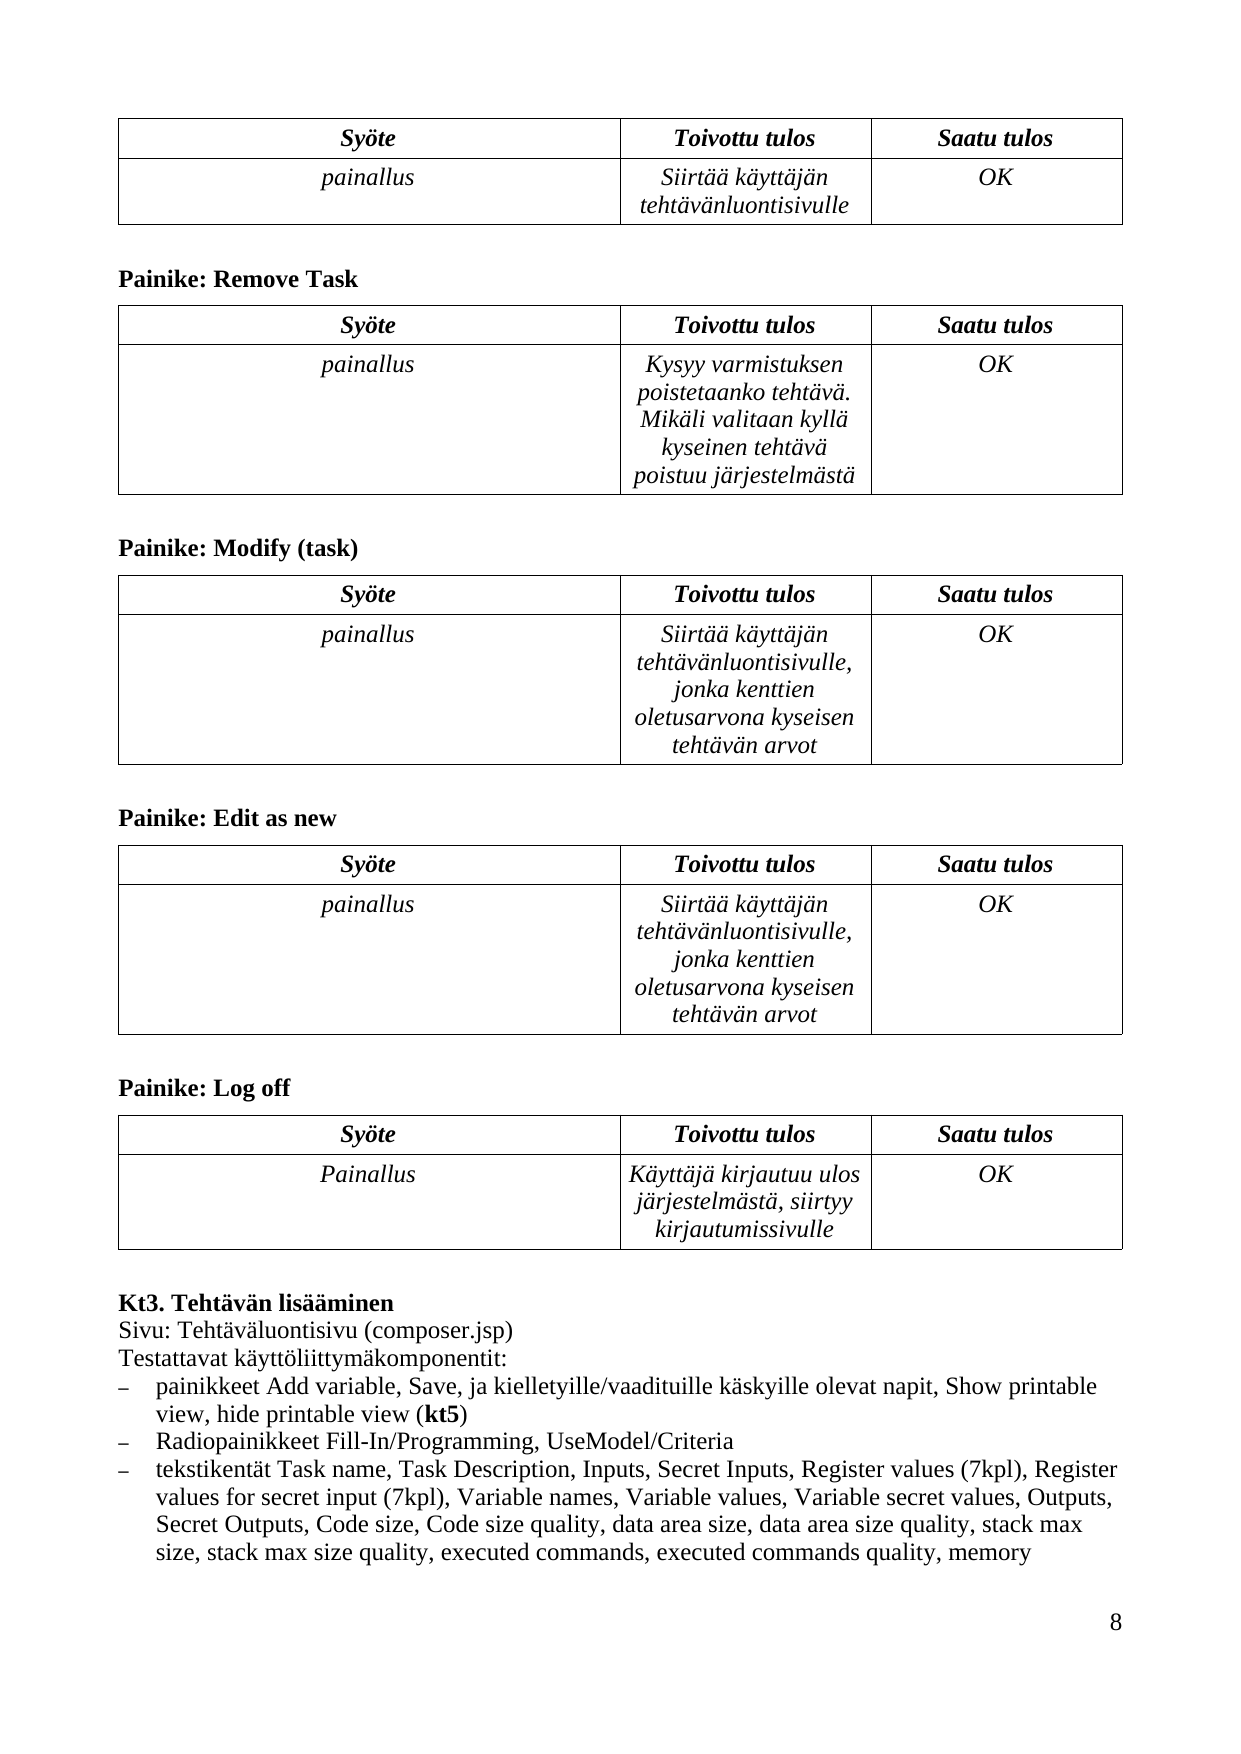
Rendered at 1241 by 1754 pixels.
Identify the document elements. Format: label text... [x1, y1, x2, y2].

table_header Toivottu tulos [621, 576, 871, 614]
table_cell Siirtää käyttäjän tehtävänluontisivulle, jonka kenttien oletusarvona kyseisen tehtävän arvot [621, 885, 871, 1034]
table_cell painallus [119, 159, 620, 224]
text Painike: Remove Task [118, 265, 1122, 292]
table_cell Siirtää käyttäjän tehtävänluontisivulle [621, 159, 871, 224]
table_header Syöte [119, 576, 620, 614]
table_header Saatu tulos [872, 1116, 1122, 1154]
table_cell Siirtää käyttäjän tehtävänluontisivulle, jonka kenttien oletusarvona kyseisen tehtävän arvot [621, 615, 871, 764]
table_cell painallus [119, 345, 620, 494]
table_header Syöte [119, 1116, 620, 1154]
table_header Toivottu tulos [621, 306, 871, 344]
text Kt3. Tehtävän lisääminen [118, 1289, 1122, 1317]
table_header Saatu tulos [872, 846, 1122, 884]
list tekstikentät Task name, Task Description, Inputs, Secret Inputs, Register values (7kpl), Register values for secret input (7kpl), Variable names, Variable values, Variable secret values, Outputs, Secret Outputs, Code size, Code size quality, data area size, data area size quality, stack max size, stack max size quality, executed commands, executed commands quality, memory [118, 1455, 1122, 1566]
list painikkeet Add variable, Save, ja kielletyille/vaadituille käskyille olevat napit, Show printable view, hide printable view (kt5) [118, 1372, 1122, 1427]
table_header Toivottu tulos [621, 119, 871, 157]
text Painike: Log off [118, 1074, 1122, 1102]
table_header Syöte [119, 846, 620, 884]
table_cell Painallus [119, 1155, 620, 1248]
table_header Saatu tulos [872, 119, 1122, 157]
table_cell painallus [119, 885, 620, 1034]
table_cell OK [872, 1155, 1122, 1248]
list Radiopainikkeet Fill-In/Programming, UseModel/Criteria [118, 1427, 1122, 1455]
text Painike: Modify (task) [118, 534, 1122, 562]
table_cell OK [872, 615, 1122, 764]
table_cell Käyttäjä kirjautuu ulos järjestelmästä, siirtyy kirjautumissivulle [621, 1155, 871, 1248]
table_cell OK [872, 885, 1122, 1034]
text Testattavat käyttöliittymäkomponentit: [118, 1344, 1122, 1372]
table_cell painallus [119, 615, 620, 764]
table_cell Kysyy varmistuksen poistetaanko tehtävä. Mikäli valitaan kyllä kyseinen tehtävä poistuu järjestelmästä [621, 345, 871, 494]
table_header Saatu tulos [872, 306, 1122, 344]
table_header Toivottu tulos [621, 1116, 871, 1154]
table_header Syöte [119, 119, 620, 157]
text Painike: Edit as new [118, 804, 1122, 832]
table_cell OK [872, 345, 1122, 494]
table_header Toivottu tulos [621, 846, 871, 884]
table_cell OK [872, 159, 1122, 224]
table_header Saatu tulos [872, 576, 1122, 614]
text Sivu: Tehtäväluontisivu (composer.jsp) [118, 1317, 1122, 1344]
table_header Syöte [119, 306, 620, 344]
